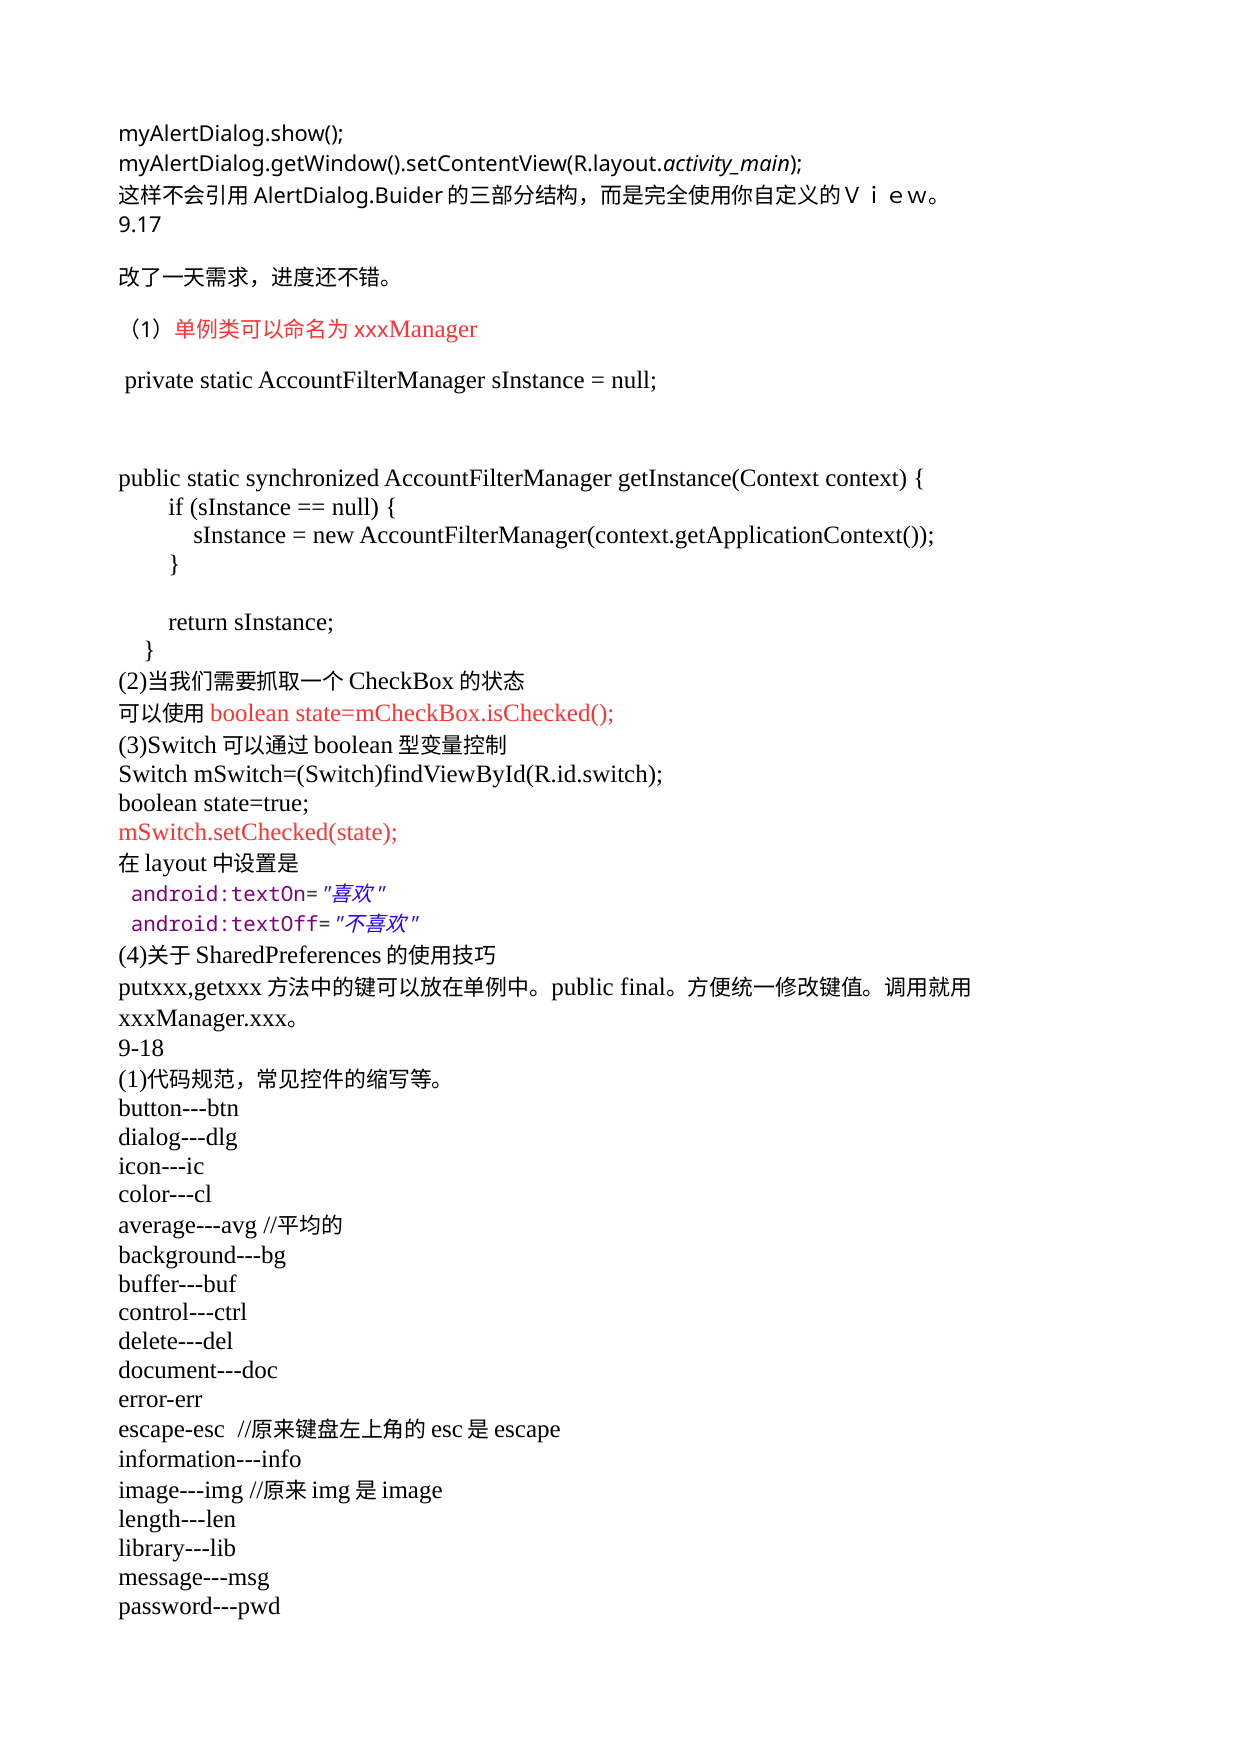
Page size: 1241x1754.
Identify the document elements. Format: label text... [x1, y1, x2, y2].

text dialog---dlg [118, 1122, 1122, 1151]
text return sInstance; [118, 607, 1122, 636]
text delete---del [118, 1326, 1122, 1355]
text myAlertDialog.show(); [118, 118, 1122, 148]
text （1）单例类可以命名为xxxManager [118, 312, 1122, 344]
text if (sInstance == null) { [118, 492, 1122, 521]
text library---lib [118, 1533, 1122, 1562]
text (2)当我们需要抓取一个CheckBox的状态 [118, 664, 1122, 696]
text putxxx,getxxx方法中的键可以放在单例中。public final。方便统一修改键值。调用就用xxxManager.xxx。 [118, 969, 1122, 1033]
text } [118, 636, 1122, 664]
text (4)关于SharedPreferences的使用技巧 [118, 938, 1122, 969]
text 这样不会引用AlertDialog.Buider的三部分结构，而是完全使用你自定义的Ｖｉｅｗ。 [118, 178, 1122, 209]
text (1)代码规范，常见控件的缩写等。 [118, 1062, 1122, 1093]
text escape-esc //原来键盘左上角的esc是escape [118, 1412, 1122, 1444]
text color---cl [118, 1179, 1122, 1208]
text boolean state=true; [118, 788, 1122, 817]
text buffer---buf [118, 1269, 1122, 1297]
text 可以使用boolean state=mCheckBox.isChecked(); [118, 696, 1122, 728]
text mSwitch.setChecked(state); [118, 817, 1122, 846]
text length---len [118, 1504, 1122, 1533]
text document---doc [118, 1355, 1122, 1384]
text 9-18 [118, 1033, 1122, 1062]
text (3)Switch可以通过boolean型变量控制 [118, 728, 1122, 759]
text public static synchronized AccountFilterManager getInstance(Context context) { [118, 463, 1122, 492]
text error-err [118, 1384, 1122, 1412]
text myAlertDialog.getWindow().setContentView(R.layout.activity_main); [118, 148, 1122, 178]
text button---btn [118, 1093, 1122, 1122]
text background---bg [118, 1240, 1122, 1269]
text 在layout中设置是 [118, 846, 1122, 877]
text android:textOn="喜欢" [118, 877, 1122, 908]
text android:textOff="不喜欢" [118, 908, 1122, 938]
text Switch mSwitch=(Switch)findViewById(R.id.switch); [118, 759, 1122, 788]
text password---pwd [118, 1591, 1122, 1619]
text average---avg //平均的 [118, 1208, 1122, 1240]
text message---msg [118, 1562, 1122, 1591]
text sInstance = new AccountFilterManager(context.getApplicationContext()); [118, 521, 1122, 549]
text icon---ic [118, 1151, 1122, 1179]
text control---ctrl [118, 1297, 1122, 1326]
text private static AccountFilterManager sInstance = null; [118, 365, 1122, 394]
text information---info [118, 1444, 1122, 1473]
text 9.17 [118, 209, 1122, 239]
text 改了一天需求，进度还不错。 [118, 260, 1122, 291]
text } [118, 549, 1122, 578]
text image---img //原来img是image [118, 1473, 1122, 1504]
